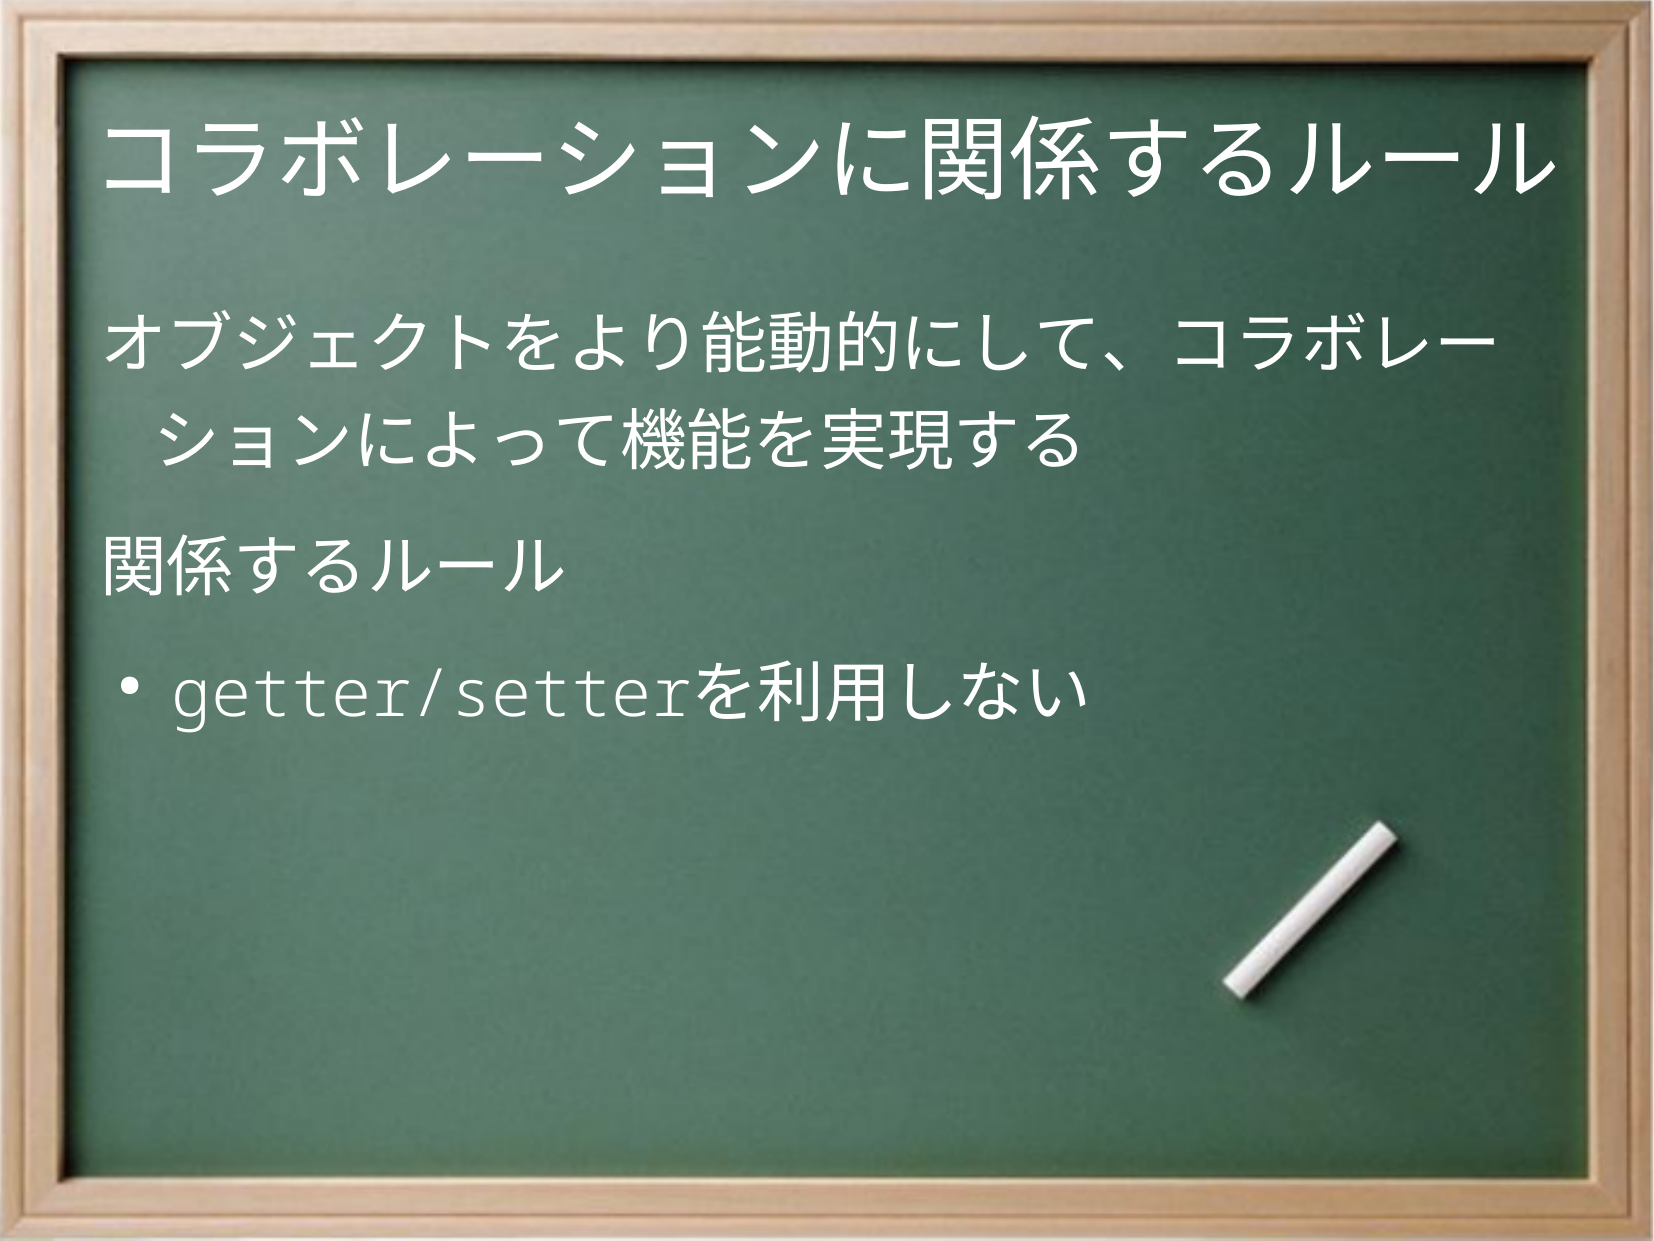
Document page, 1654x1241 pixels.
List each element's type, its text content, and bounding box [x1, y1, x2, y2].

title コラボレーションに関係するルール [82, 49, 1571, 257]
list オブジェクトをより能動的にして、コラボレーションによって機能を実現する 関係するルール getter/setterを利用しない [82, 290, 1571, 1101]
picture [0, 0, 1654, 1241]
